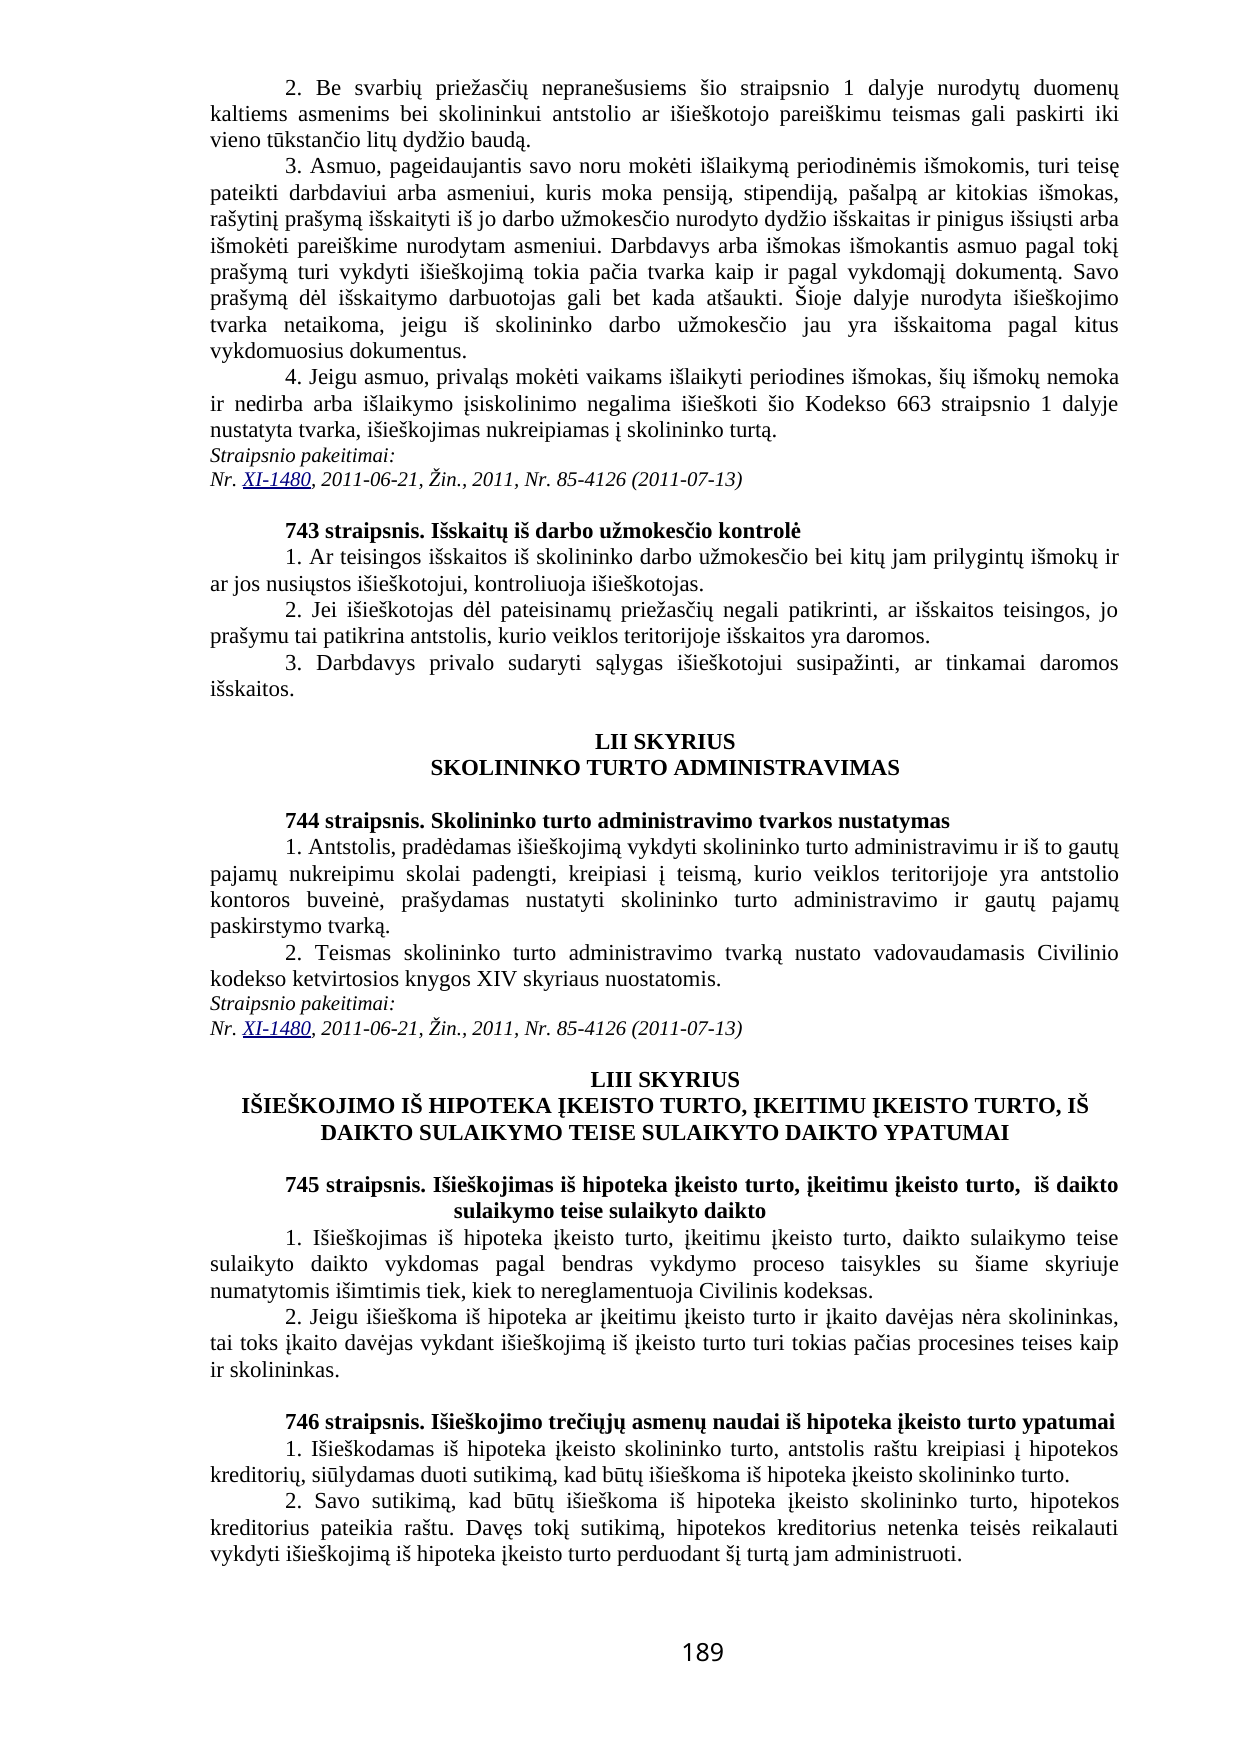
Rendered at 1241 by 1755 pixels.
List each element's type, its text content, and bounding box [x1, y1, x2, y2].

text 1. Ar teisingos išskaitos iš skolininko darbo užmokesčio bei kitų jam prilygintų išmokų ir ar jos nusiųstos išieškotojui, kontroliuoja išieškotojas. [210, 543, 1120, 596]
text Nr. XI-1480, 2011-06-21, Žin., 2011, Nr. 85-4126 (2011-07-13) [210, 1015, 1120, 1039]
text 745 straipsnis. Išieškojimas iš hipoteka įkeisto turto, įkeitimu įkeisto turto, iš daikto sulaikymo teise sulaikyto daikto [285, 1171, 1120, 1224]
text 3. Darbdavys privalo sudaryti sąlygas išieškotojui susipažinti, ar tinkamai daromos išskaitos. [210, 649, 1120, 701]
text 2. Savo sutikimą, kad būtų išieškoma iš hipoteka įkeisto skolininko turto, hipotekos kreditorius pateikia raštu. Davęs tokį sutikimą, hipotekos kreditorius netenka teisės reikalauti vykdyti išieškojimą iš hipoteka įkeisto turto perduodant šį turtą jam administruoti. [210, 1487, 1120, 1567]
text 2. Be svarbių priežasčių nepranešusiems šio straipsnio 1 dalyje nurodytų duomenų kaltiems asmenims bei skolininkui antstolio ar išieškotojo pareiškimu teismas gali paskirti iki vieno tūkstančio litų dydžio baudą. [210, 73, 1120, 153]
text Straipsnio pakeitimai: [210, 991, 1120, 1015]
text 2. Teismas skolininko turto administravimo tvarką nustato vadovaudamasis Civilinio kodekso ketvirtosios knygos XIV skyriaus nuostatomis. [210, 939, 1120, 991]
text 746 straipsnis. Išieškojimo trečiųjų asmenų naudai iš hipoteka įkeisto turto ypatumai [285, 1408, 1120, 1435]
text 1. Išieškodamas iš hipoteka įkeisto skolininko turto, antstolis raštu kreipiasi į hipotekos kreditorių, siūlydamas duoti sutikimą, kad būtų išieškoma iš hipoteka įkeisto skolininko turto. [210, 1435, 1120, 1487]
text 1. Išieškojimas iš hipoteka įkeisto turto, įkeitimu įkeisto turto, daikto sulaikymo teise sulaikyto daikto vykdomas pagal bendras vykdymo proceso taisykles su šiame skyriuje numatytomis išimtimis tiek, kiek to nereglamentuoja Civilinis kodeksas. [210, 1224, 1120, 1303]
subtitle LIII SKYRIUS [210, 1066, 1120, 1092]
text Straipsnio pakeitimai: [210, 442, 1120, 467]
text 744 straipsnis. Skolininko turto administravimo tvarkos nustatymas [210, 807, 1120, 833]
text 2. Jeigu išieškoma iš hipoteka ar įkeitimu įkeisto turto ir įkaito davėjas nėra skolininkas, tai toks įkaito davėjas vykdant išieškojimą iš įkeisto turto turi tokias pačias procesines teises kaip ir skolininkas. [210, 1303, 1120, 1382]
subtitle LII SKYRIUS [210, 728, 1120, 754]
text 4. Jeigu asmuo, privaląs mokėti vaikams išlaikyti periodines išmokas, šių išmokų nemoka ir nedirba arba išlaikymo įsiskolinimo negalima išieškoti šio Kodekso 663 straipsnio 1 dalyje nustatyta tvarka, išieškojimas nukreipiamas į skolininko turtą. [210, 363, 1120, 442]
subtitle SKOLININKO TURTO ADMINISTRAVIMAS [210, 754, 1120, 781]
text IŠIEŠKOJIMO IŠ HIPOTEKA ĮKEISTO TURTO, ĮKEITIMU ĮKEISTO TURTO, IŠ DAIKTO SULAIKYMO TEISE SULAIKYTO DAIKTO YPATUMAI [210, 1092, 1120, 1145]
text 1. Antstolis, pradėdamas išieškojimą vykdyti skolininko turto administravimu ir iš to gautų pajamų nukreipimu skolai padengti, kreipiasi į teismą, kurio veiklos teritorijoje yra antstolio kontoros buveinė, prašydamas nustatyti skolininko turto administravimo ir gautų pajamų paskirstymo tvarką. [210, 833, 1120, 939]
text 3. Asmuo, pageidaujantis savo noru mokėti išlaikymą periodinėmis išmokomis, turi teisę pateikti darbdaviui arba asmeniui, kuris moka pensiją, stipendiją, pašalpą ar kitokias išmokas, rašytinį prašymą išskaityti iš jo darbo užmokesčio nurodyto dydžio išskaitas ir pinigus išsiųsti arba išmokėti pareiškime nurodytam asmeniui. Darbdavys arba išmokas išmokantis asmuo pagal tokį prašymą turi vykdyti išieškojimą tokia pačia tvarka kaip ir pagal vykdomąjį dokumentą. Savo prašymą dėl išskaitymo darbuotojas gali bet kada atšaukti. Šioje dalyje nurodyta išieškojimo tvarka netaikoma, jeigu iš skolininko darbo užmokesčio jau yra išskaitoma pagal kitus vykdomuosius dokumentus. [210, 153, 1120, 363]
text Nr. XI-1480, 2011-06-21, Žin., 2011, Nr. 85-4126 (2011-07-13) [210, 467, 1120, 491]
text 2. Jei išieškotojas dėl pateisinamų priežasčių negali patikrinti, ar išskaitos teisingos, jo prašymu tai patikrina antstolis, kurio veiklos teritorijoje išskaitos yra daromos. [210, 596, 1120, 649]
text 743 straipsnis. Išskaitų iš darbo užmokesčio kontrolė [210, 517, 1120, 543]
